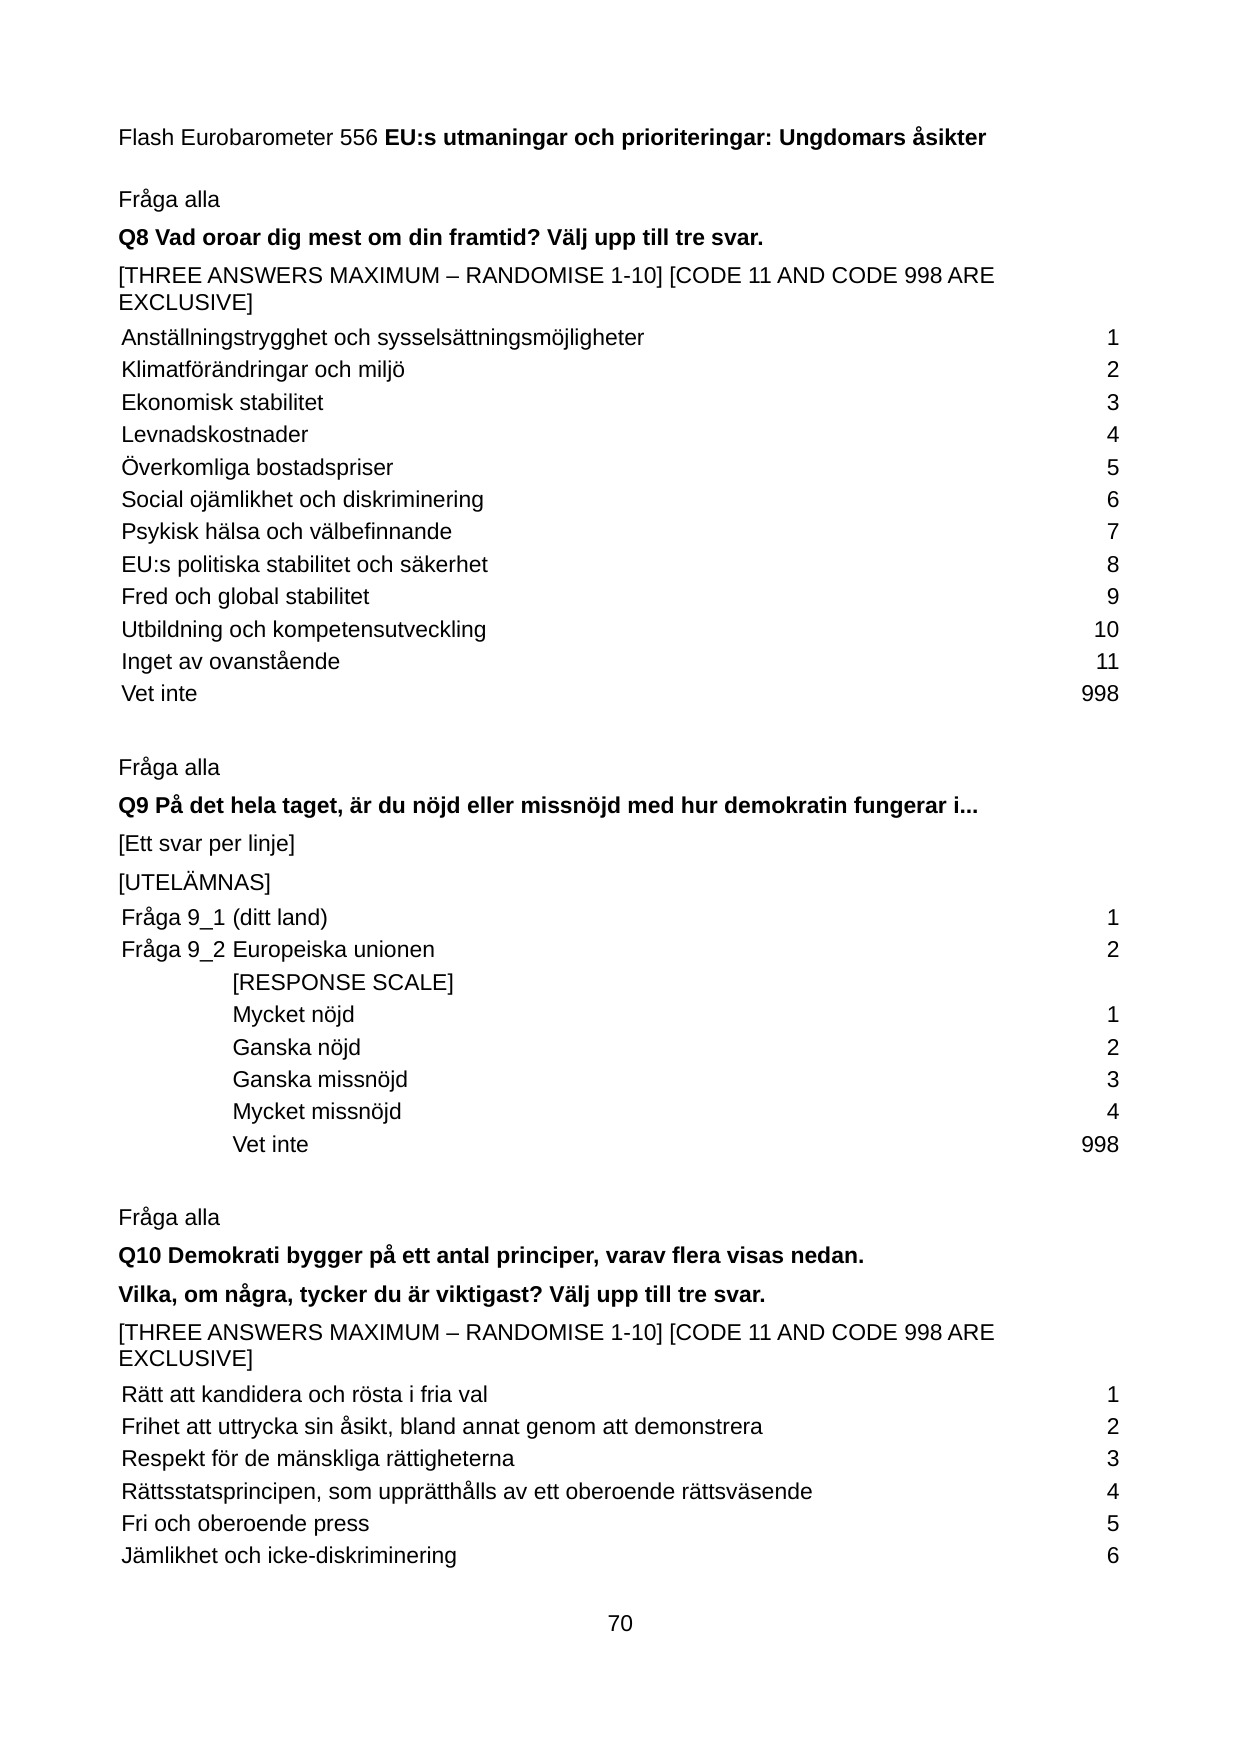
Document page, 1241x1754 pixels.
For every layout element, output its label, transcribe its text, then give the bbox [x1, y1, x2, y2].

text Fråga alla [118, 186, 1122, 212]
table_cell [118, 966, 229, 998]
table_cell [118, 1128, 229, 1160]
table_cell 2 [999, 933, 1122, 966]
table_cell [118, 1095, 229, 1128]
table_header 1 [999, 901, 1122, 933]
table_cell 998 [999, 1128, 1122, 1160]
table_cell [999, 966, 1122, 998]
table_cell Mycket missnöjd [229, 1095, 998, 1128]
table_cell Vet inte [118, 677, 986, 710]
table_cell [RESPONSE SCALE] [229, 966, 998, 998]
text Q9 På det hela taget, är du nöjd eller missnöjd med hur demokratin fungerar i... [118, 792, 1122, 818]
table_cell Mycket nöjd [229, 998, 998, 1030]
table_cell Utbildning och kompetensutveckling [118, 613, 986, 645]
table_cell 8 [986, 548, 1122, 580]
table_cell Jämlikhet och icke-diskriminering [118, 1540, 986, 1572]
table_cell Överkomliga bostadspriser [118, 451, 986, 483]
table_cell Levnadskostnader [118, 418, 986, 451]
table_header 1 [986, 1378, 1122, 1410]
table_cell 2 [999, 1030, 1122, 1063]
table_cell 6 [986, 1540, 1122, 1572]
text [THREE ANSWERS MAXIMUM – RANDOMISE 1-10] [CODE 11 AND CODE 998 ARE EXCLUSIVE] [118, 1319, 1122, 1372]
text Q8 Vad oroar dig mest om din framtid? Välj upp till tre svar. [118, 224, 1122, 250]
table_cell 6 [986, 483, 1122, 515]
table_cell [118, 998, 229, 1030]
table_cell Europeiska unionen [229, 933, 998, 966]
text Vilka, om några, tycker du är viktigast? Välj upp till tre svar. [118, 1281, 1122, 1307]
table_cell 4 [986, 1475, 1122, 1507]
table_cell 10 [986, 613, 1122, 645]
table_cell 7 [986, 515, 1122, 548]
table_cell Psykisk hälsa och välbefinnande [118, 515, 986, 548]
table_cell Rättsstatsprincipen, som upprätthålls av ett oberoende rättsväsende [118, 1475, 986, 1507]
table_cell Ganska nöjd [229, 1030, 998, 1063]
table_cell Fri och oberoende press [118, 1507, 986, 1539]
table_cell 3 [999, 1063, 1122, 1095]
text [THREE ANSWERS MAXIMUM – RANDOMISE 1-10] [CODE 11 AND CODE 998 ARE EXCLUSIVE] [118, 262, 1122, 315]
table_cell [118, 1030, 229, 1063]
table_cell 9 [986, 580, 1122, 612]
table_cell Ganska missnöjd [229, 1063, 998, 1095]
table_header 1 [986, 321, 1122, 353]
table_cell 5 [986, 451, 1122, 483]
table_cell Respekt för de mänskliga rättigheterna [118, 1442, 986, 1475]
table_header Anställningstrygghet och sysselsättningsmöjligheter [118, 321, 986, 353]
table_cell [118, 1063, 229, 1095]
table_cell Ekonomisk stabilitet [118, 386, 986, 418]
table_cell 3 [986, 386, 1122, 418]
table_cell 2 [986, 1410, 1122, 1442]
text [Ett svar per linje] [118, 830, 1122, 857]
text Fråga alla [118, 754, 1122, 780]
table_cell 2 [986, 353, 1122, 386]
text Q10 Demokrati bygger på ett antal principer, varav flera visas nedan. [118, 1242, 1122, 1269]
table_cell Klimatförändringar och miljö [118, 353, 986, 386]
table_cell 998 [986, 677, 1122, 710]
table_cell Fråga 9_2 [118, 933, 229, 966]
table_cell 3 [986, 1442, 1122, 1475]
table_cell 4 [999, 1095, 1122, 1128]
table_cell Frihet att uttrycka sin åsikt, bland annat genom att demonstrera [118, 1410, 986, 1442]
text Fråga alla [118, 1204, 1122, 1231]
table_cell 1 [999, 998, 1122, 1030]
table_cell Vet inte [229, 1128, 998, 1160]
table_header Rätt att kandidera och rösta i fria val [118, 1378, 986, 1410]
text [UTELÄMNAS] [118, 868, 1122, 895]
table_cell Social ojämlikhet och diskriminering [118, 483, 986, 515]
table_cell Fred och global stabilitet [118, 580, 986, 612]
table_header (ditt land) [229, 901, 998, 933]
table_cell 4 [986, 418, 1122, 451]
table_cell EU:s politiska stabilitet och säkerhet [118, 548, 986, 580]
table_cell Inget av ovanstående [118, 645, 986, 677]
table_cell 11 [986, 645, 1122, 677]
table_header Fråga 9_1 [118, 901, 229, 933]
table_cell 5 [986, 1507, 1122, 1539]
